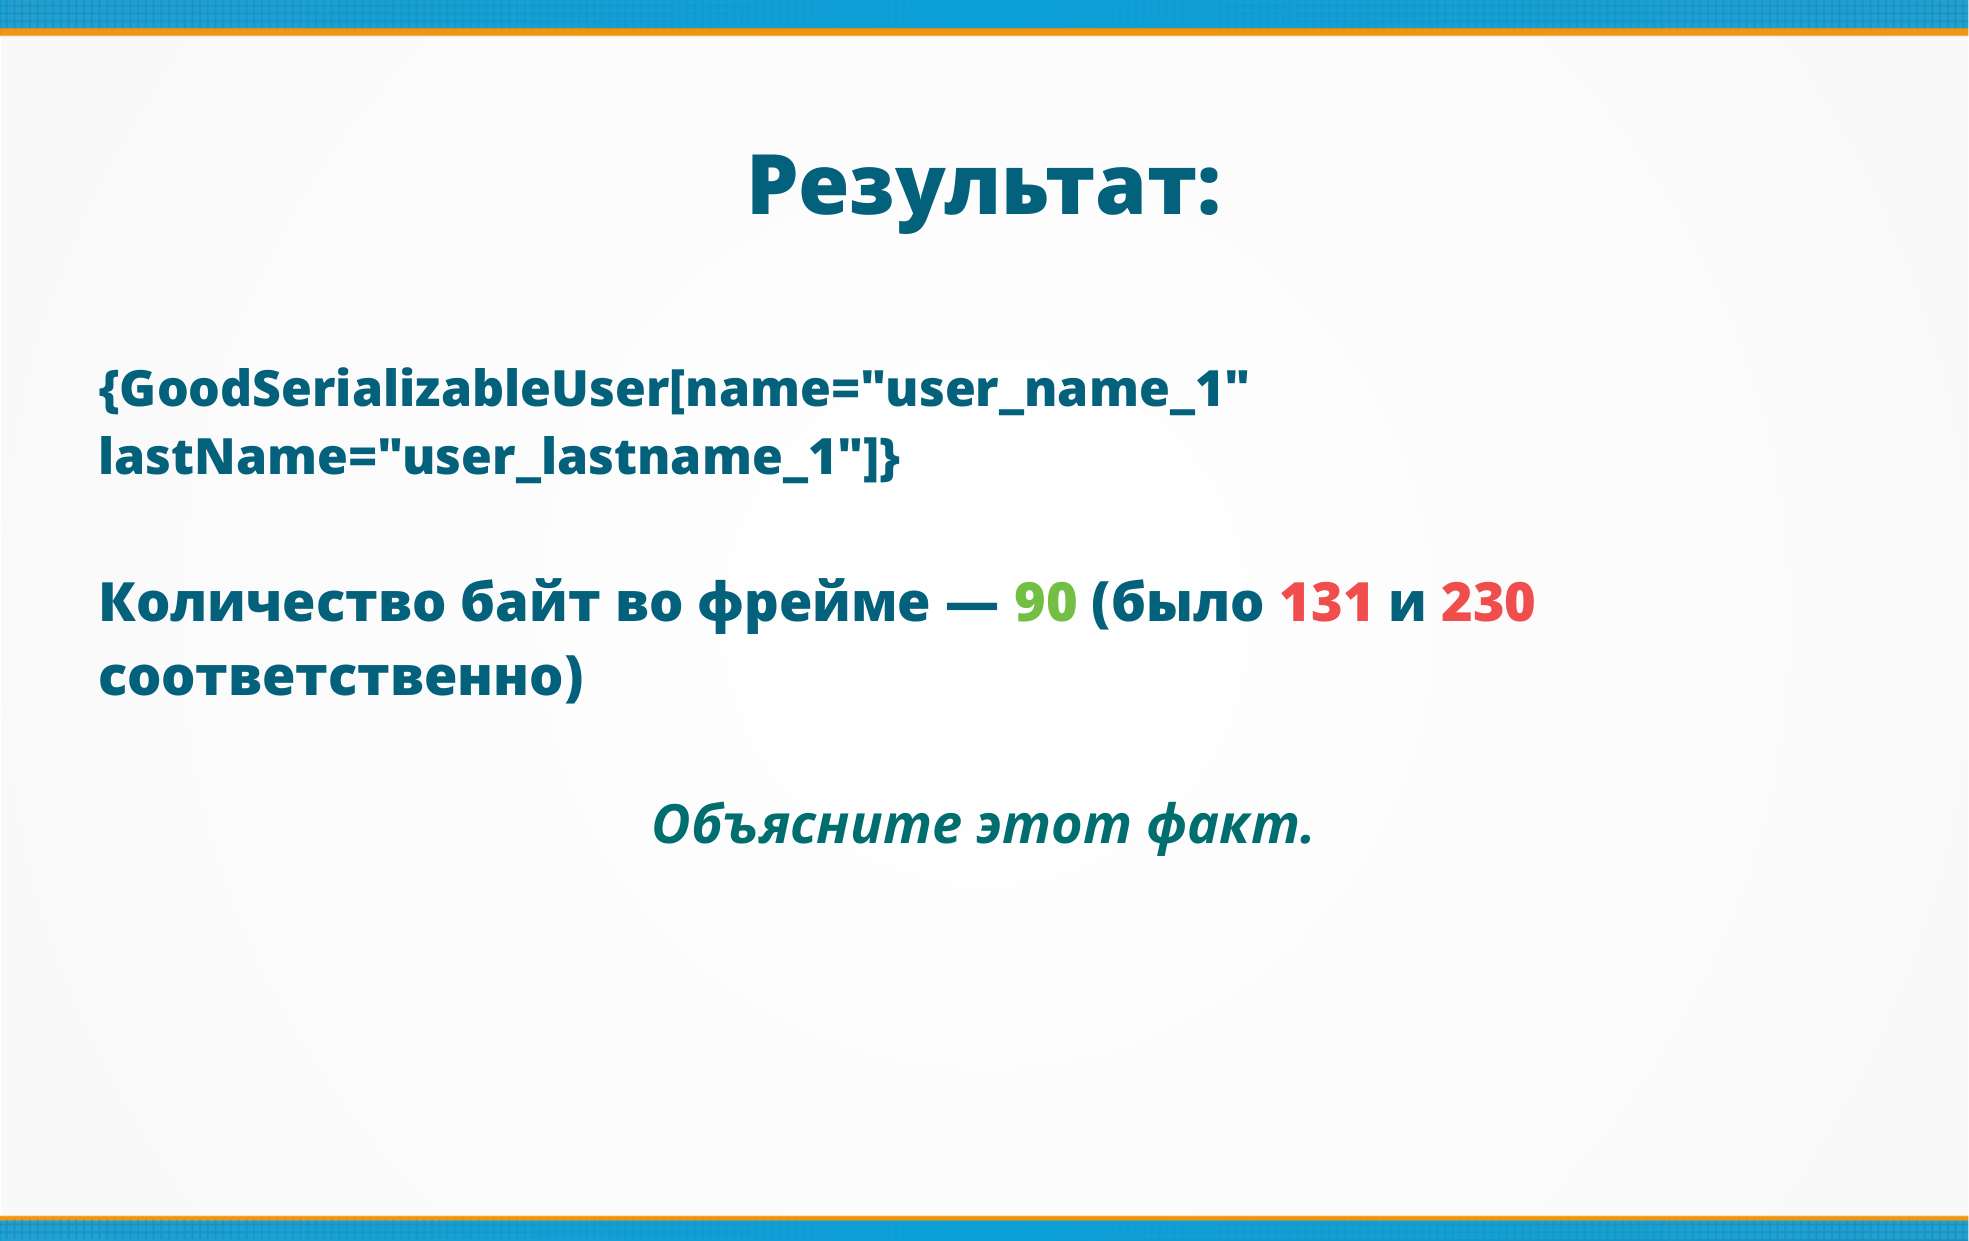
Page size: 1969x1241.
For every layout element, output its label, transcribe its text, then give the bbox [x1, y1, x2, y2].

subtitle Результат: {GoodSerializableUser[name="user_name_1" lastName="user_lastname_1"]} Количество байт во фрейме — 90 (было 131 и 230 соответственно) Объясните этот факт. [98, 49, 1870, 1010]
picture [0, 0, 1969, 1241]
